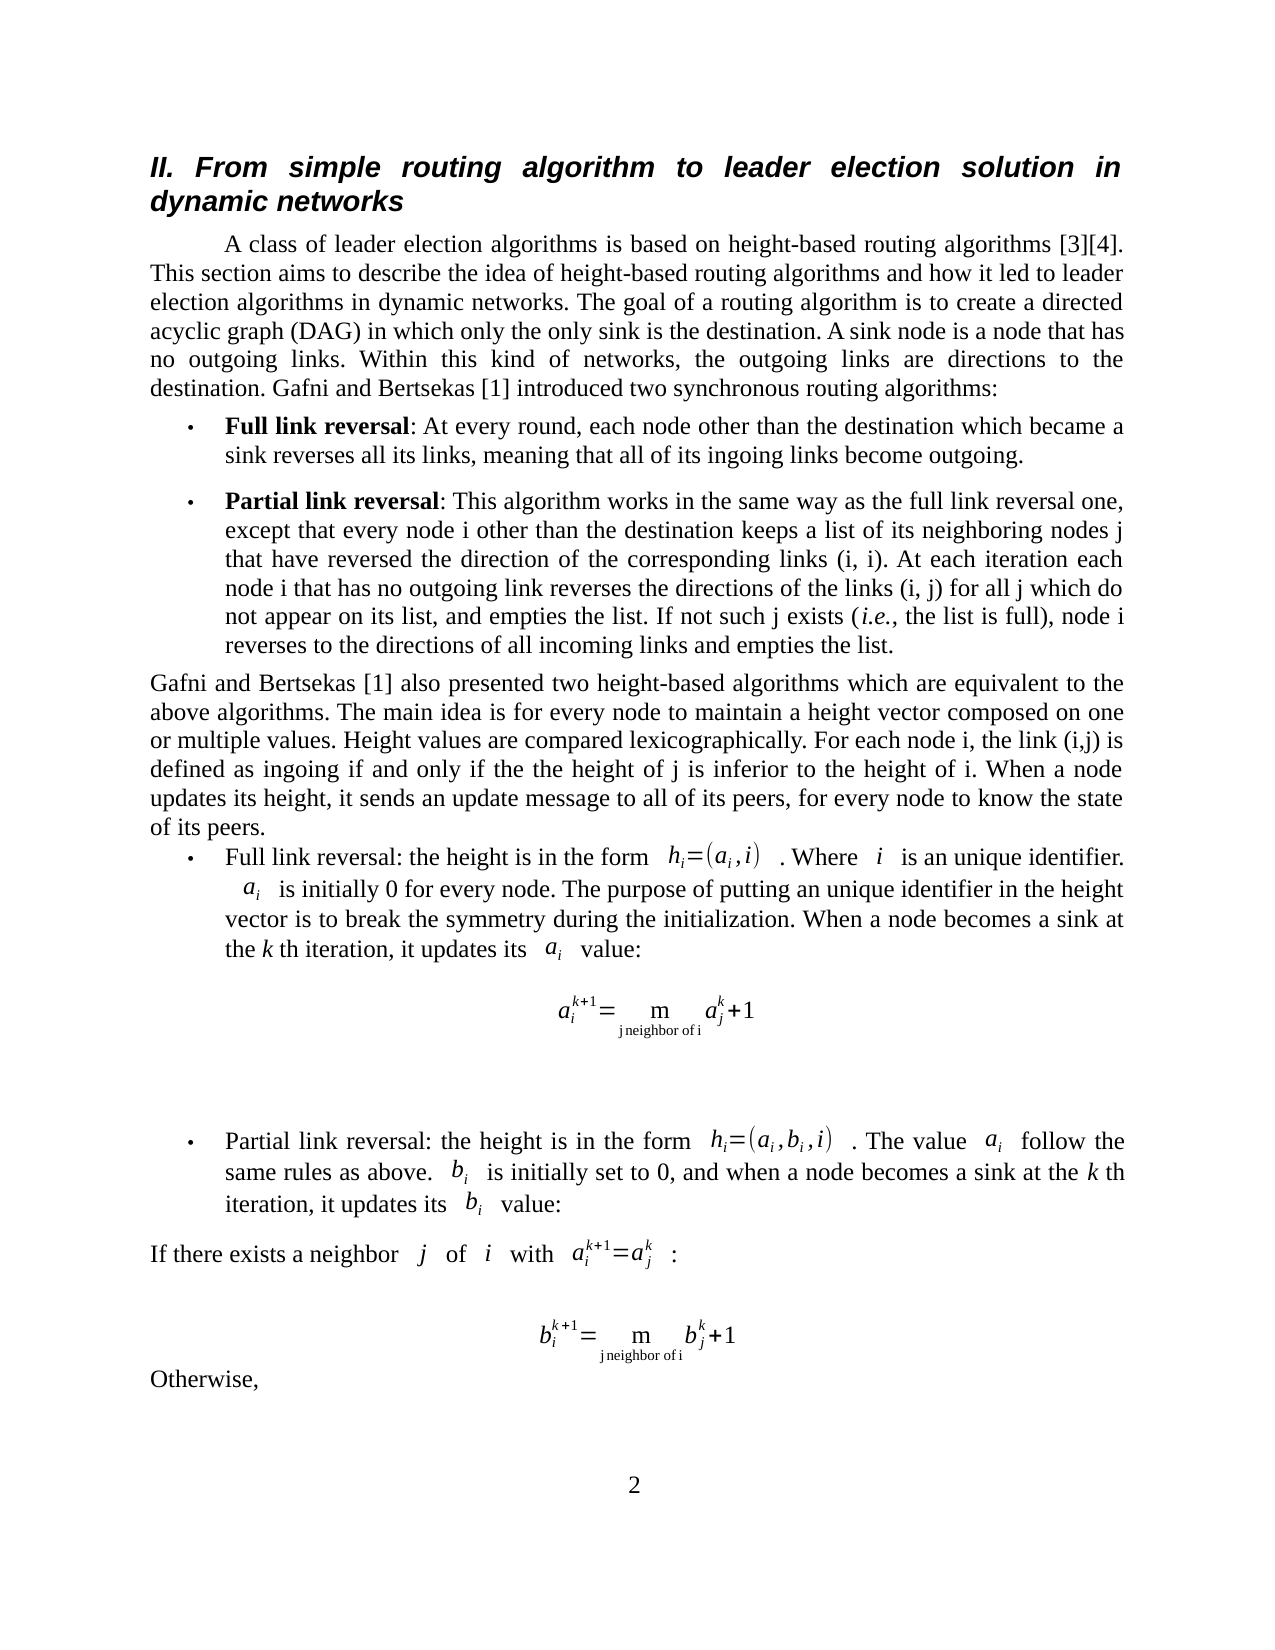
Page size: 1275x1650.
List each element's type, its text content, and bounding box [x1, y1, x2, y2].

list Full link reversal: the height is in the form. Whereis an unique identifier.is initially 0 for every node. The purpose of putting an unique identifier in the height vector is to break the symmetry during the initialization. When a node becomes a sink at the k th iteration, it updates itsvalue: [187, 840, 1125, 1068]
list Full link reversal: At every round, each node other than the destination which became a sink reverses all its links, meaning that all of its ingoing links become outgoing. [187, 411, 1125, 468]
text Gafni and Bertsekas [1] also presented two height-based algorithms which are equivalent to the above algorithms. The main idea is for every node to maintain a height vector composed on one or multiple values. Height values are compared lexicographically. For each node i, the link (i,j) is defined as ingoing if and only if the the height of j is inferior to the height of i. When a node updates its height, it sends an update message to all of its peers, for every node to know the state of its peers. [150, 668, 1125, 840]
text If there exists a neighborofwith: [150, 1237, 1125, 1270]
text Otherwise, [150, 1288, 1125, 1393]
text A class of leader election algorithms is based on height-based routing algorithms [3][4]. This section aims to describe the idea of height-based routing algorithms and how it led to leader election algorithms in dynamic networks. The goal of a routing algorithm is to create a directed acyclic graph (DAG) in which only the only sink is the destination. A sink node is a node that has no outgoing links. Within this kind of networks, the outgoing links are directions to the destination. Gafni and Bertsekas [1] introduced two synchronous routing algorithms: [150, 229, 1125, 402]
list Partial link reversal: This algorithm works in the same way as the full link reversal one, except that every node i other than the destination keeps a list of its neighboring nodes j that have reversed the direction of the corresponding links (i, i). At each iteration each node i that has no outgoing link reverses the directions of the links (i, j) for all j which do not appear on its list, and empties the list. If not such j exists (i.e., the list is full), node i reverses to the directions of all incoming links and empties the list. [187, 486, 1125, 659]
list Partial link reversal: the height is in the form. The valuefollow the same rules as above.is initially set to 0, and when a node becomes a sink at the k th iteration, it updates itsvalue: [187, 1124, 1125, 1219]
subtitle II. From simple routing algorithm to leader election solution in dynamic networks [150, 150, 1125, 217]
